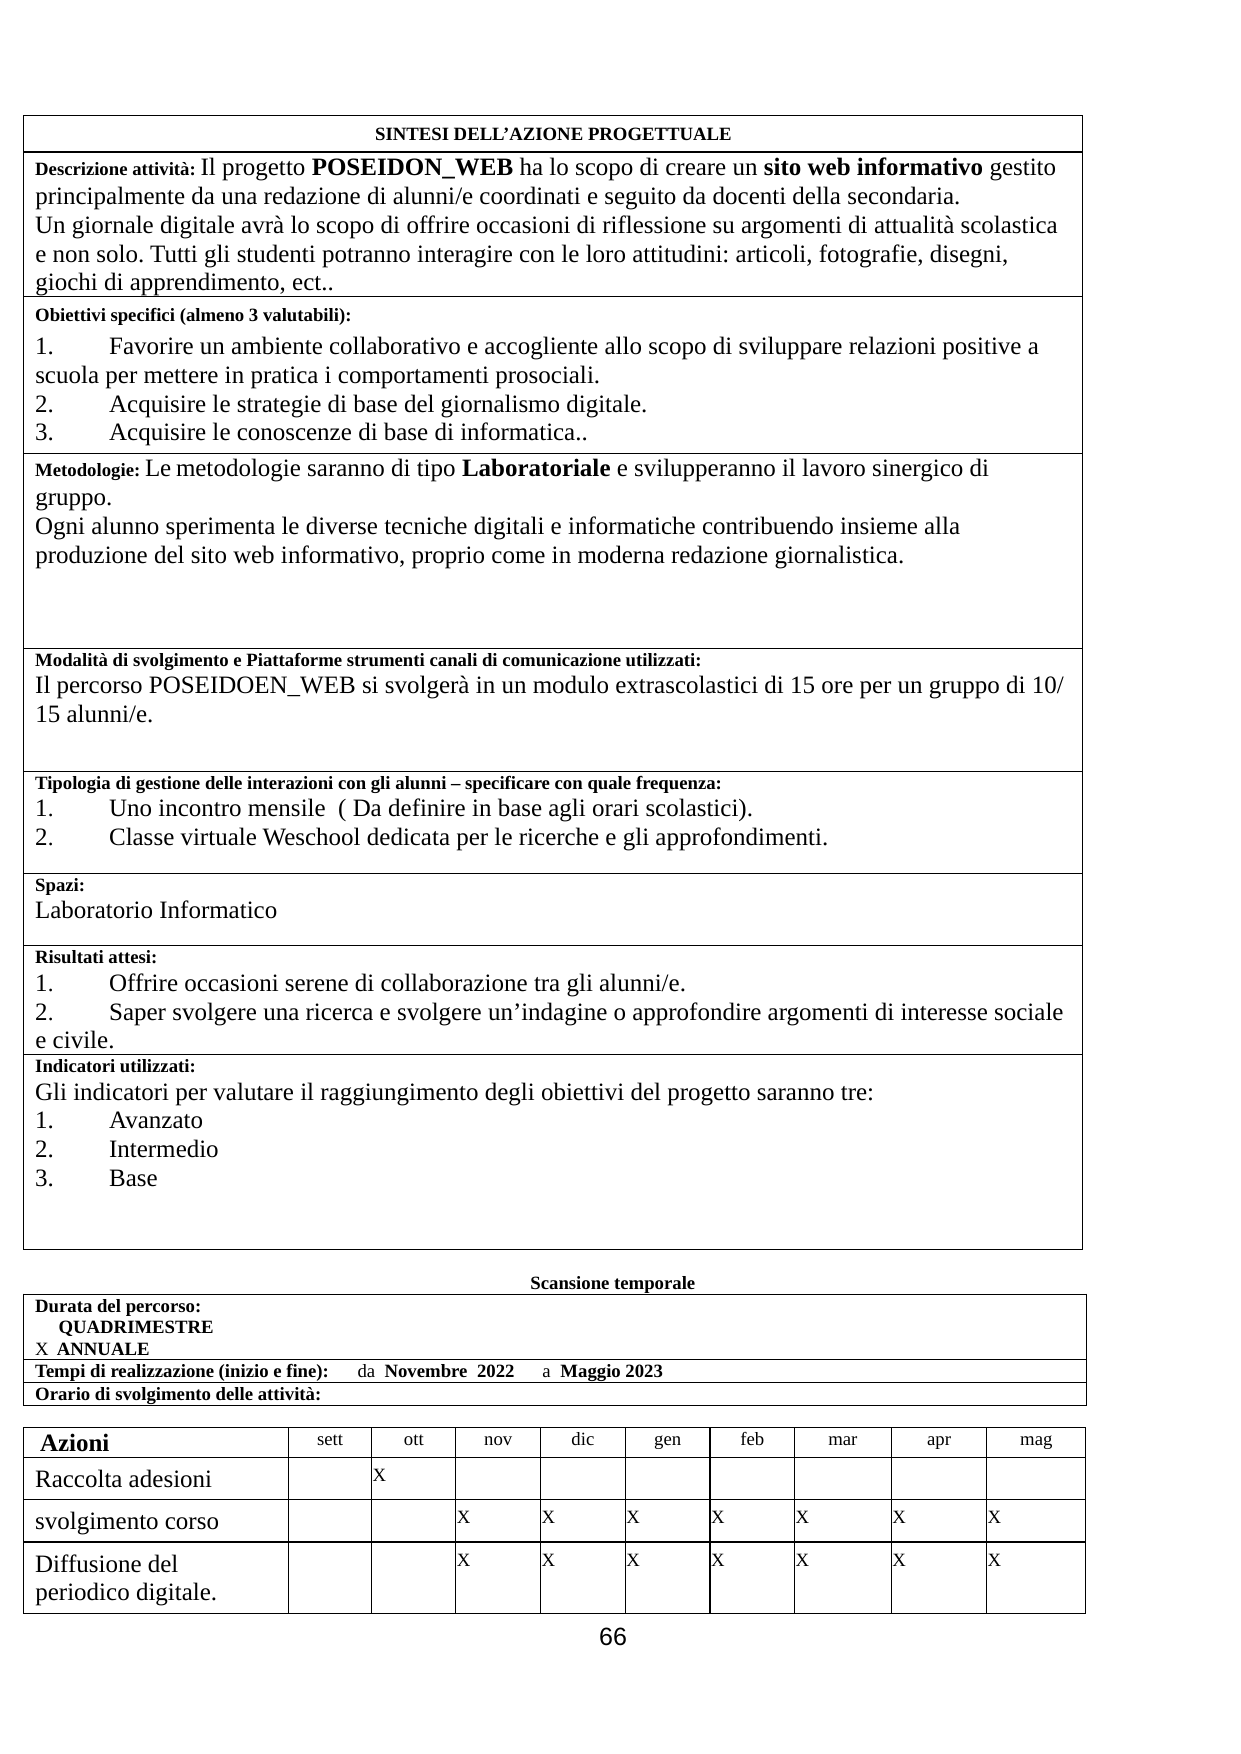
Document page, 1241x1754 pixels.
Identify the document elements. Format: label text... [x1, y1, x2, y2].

table_cell X [795, 1543, 891, 1612]
table_header dic [541, 1428, 625, 1457]
table_cell Risultati attesi: Offrire occasioni serene di collaborazione tra gli alunni/e. Saper svolgere una ricerca e svolgere un’indagine o approfondire argomenti di interesse sociale e civile. [24, 946, 1082, 1054]
table_header apr [892, 1428, 986, 1457]
table_cell Indicatori utilizzati: Gli indicatori per valutare il raggiungimento degli obiettivi del progetto saranno tre: 1. Avanzato 2. Intermedio 3. Base [24, 1055, 1082, 1249]
table_cell [289, 1458, 371, 1499]
table_cell Tempi di realizzazione (inizio e fine): da Novembre 2022 a Maggio 2023 [24, 1360, 1086, 1382]
table_cell X [987, 1543, 1085, 1612]
table_cell X [795, 1500, 891, 1541]
table_cell Raccolta adesioni [24, 1458, 288, 1499]
table_header mar [795, 1428, 891, 1457]
table_cell [289, 1500, 371, 1541]
table_header gen [626, 1428, 709, 1457]
table_cell Orario di svolgimento delle attività: [24, 1383, 1086, 1404]
table_cell Descrizione attività: Il progetto POSEIDON_WEB ha lo scopo di creare un sito web informativo gestito principalmente da una redazione di alunni/e coordinati e seguito da docenti della secondaria. Un giornale digitale avrà lo scopo di offrire occasioni di riflessione su argomenti di attualità scolastica e non solo. Tutti gli studenti potranno interagire con le loro attitudini: articoli, fotografie, disegni, giochi di apprendimento, ect.. [24, 153, 1082, 296]
table_cell Diffusione del periodico digitale. [24, 1543, 288, 1612]
table_cell X [626, 1500, 709, 1541]
table_cell X [456, 1543, 540, 1612]
table_header nov [456, 1428, 540, 1457]
table_cell [456, 1458, 540, 1499]
table_cell X [456, 1500, 540, 1541]
table_cell [987, 1458, 1085, 1499]
table_cell [795, 1458, 891, 1499]
table_cell X [626, 1543, 709, 1612]
table_cell Metodologie: Le metodologie saranno di tipo Laboratoriale e svilupperanno il lavoro sinergico di gruppo. Ogni alunno sperimenta le diverse tecniche digitali e informatiche contribuendo insieme alla produzione del sito web informativo, proprio come in moderna redazione giornalistica. [24, 454, 1082, 648]
table_cell Tipologia di gestione delle interazioni con gli alunni – specificare con quale frequenza: Uno incontro mensile ( Da definire in base agli orari scolastici). Classe virtuale Weschool dedicata per le ricerche e gli approfondimenti. [24, 772, 1082, 872]
table_cell X [372, 1458, 455, 1499]
table_cell X [541, 1500, 625, 1541]
table_header mag [987, 1428, 1085, 1457]
table_cell Spazi: Laboratorio Informatico [24, 874, 1082, 945]
table_header ott [372, 1428, 455, 1457]
table_cell [289, 1543, 371, 1612]
table_cell X [711, 1500, 794, 1541]
table_cell Obiettivi specifici (almeno 3 valutabili): Favorire un ambiente collaborativo e accogliente allo scopo di sviluppare relazioni positive a scuola per mettere in pratica i comportamenti prosociali. Acquisire le strategie di base del giornalismo digitale. Acquisire le conoscenze di base di informatica.. [24, 297, 1082, 452]
table_header feb [711, 1428, 794, 1457]
table_cell X [892, 1543, 986, 1612]
table_cell X [541, 1543, 625, 1612]
table_cell [372, 1500, 455, 1541]
text Scansione temporale [48, 1272, 1178, 1293]
table_header sett [289, 1428, 371, 1457]
table_header Durata del percorso: QUADRIMESTRE X ANNUALE [24, 1295, 1086, 1359]
table_cell [892, 1458, 986, 1499]
table_cell X [987, 1500, 1085, 1541]
table_cell [541, 1458, 625, 1499]
table_header SINTESI DELL’AZIONE PROGETTUALE [24, 116, 1082, 151]
table_cell X [892, 1500, 986, 1541]
table_cell Modalità di svolgimento e Piattaforme strumenti canali di comunicazione utilizzati: Il percorso POSEIDOEN_WEB si svolgerà in un modulo extrascolastici di 15 ore per un gruppo di 10/ 15 alunni/e. [24, 649, 1082, 771]
table_cell svolgimento corso [24, 1500, 288, 1541]
table_cell [626, 1458, 709, 1499]
table_cell [711, 1458, 794, 1499]
table_header Azioni [24, 1428, 288, 1457]
table_cell [372, 1543, 455, 1612]
table_cell X [711, 1543, 794, 1612]
